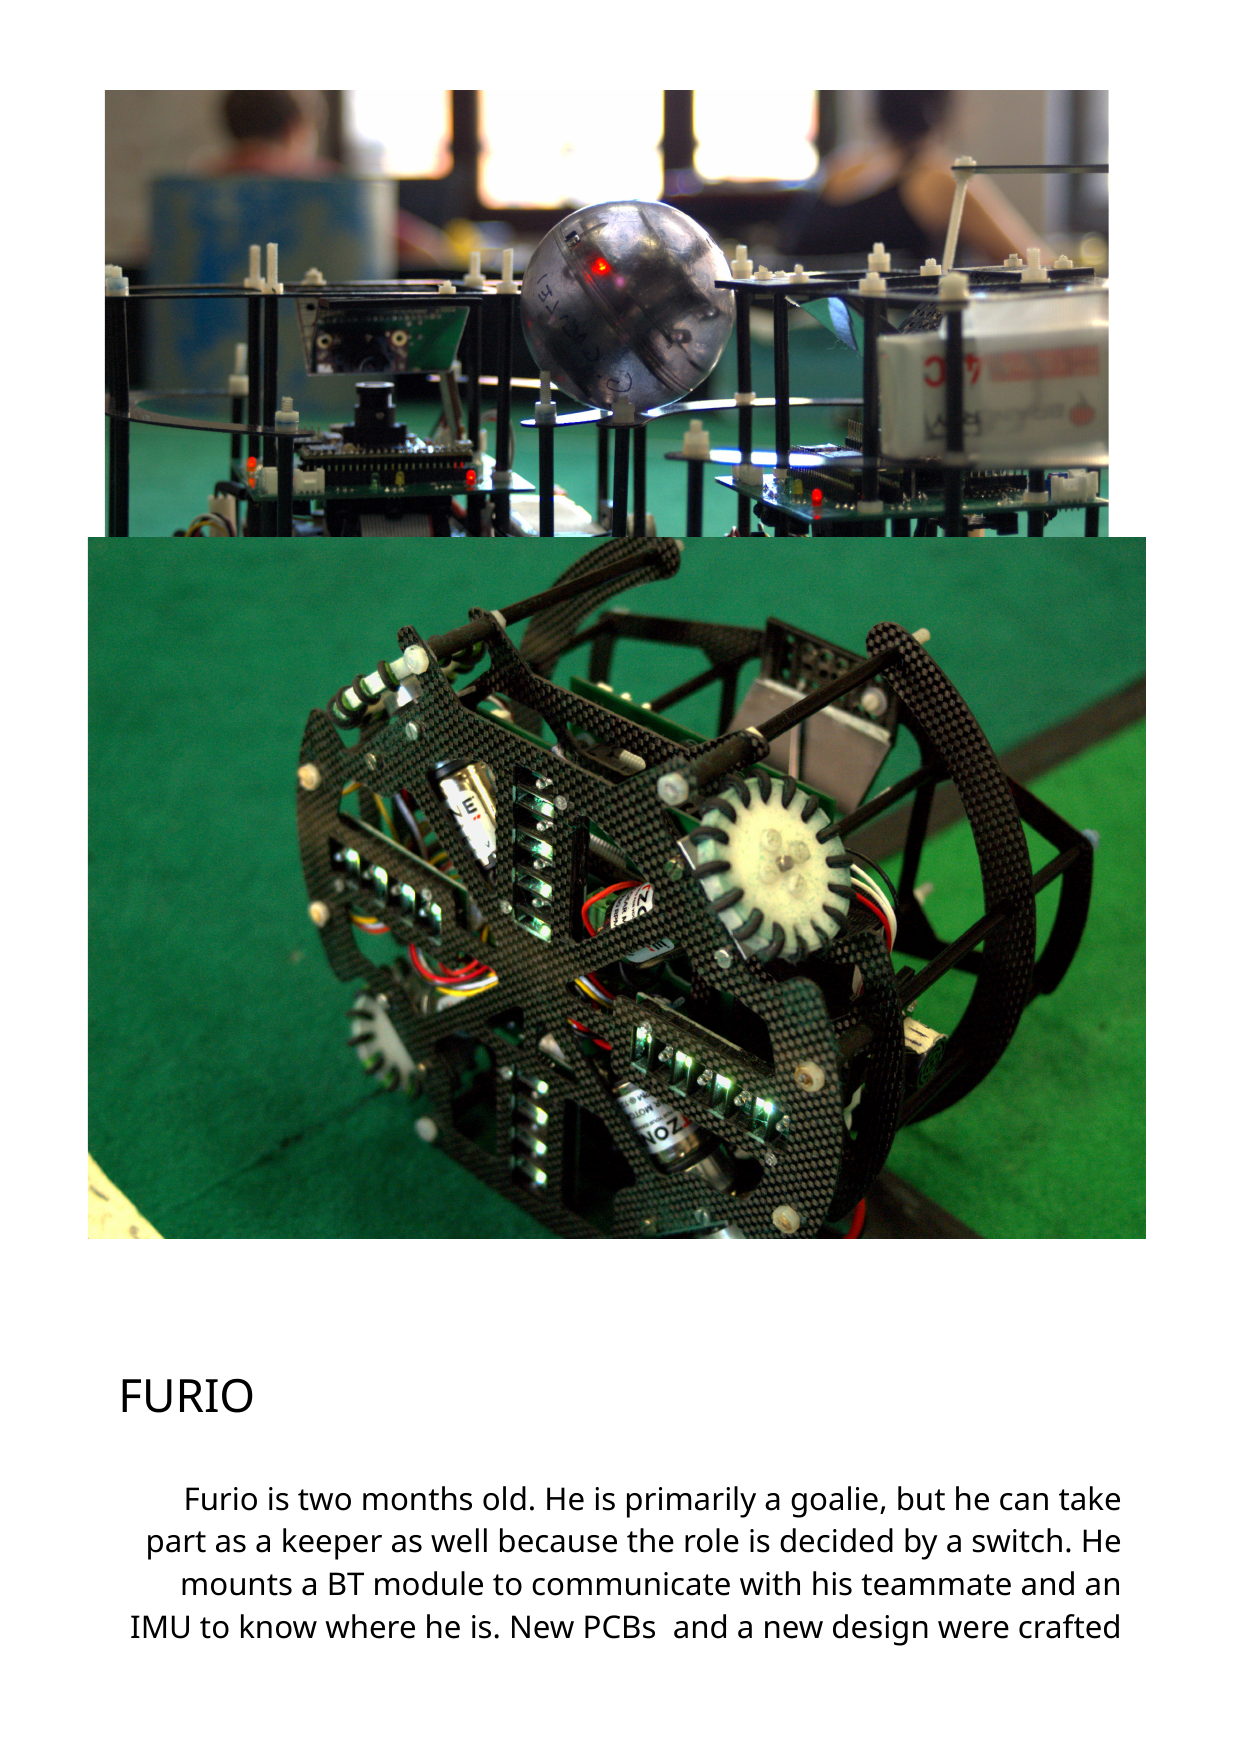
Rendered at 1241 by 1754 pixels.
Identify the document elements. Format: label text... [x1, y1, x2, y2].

picture [87, 90, 1146, 1239]
text Furio is two months old. He is primarily a goalie, but he can take part as a keeper as well because the role is decided by a switch. He mounts a BT module to communicate with his teammate and an IMU to know where he is. New PCBs and a new design were crafted [118, 1477, 1122, 1647]
text FURIO [118, 1363, 1122, 1426]
